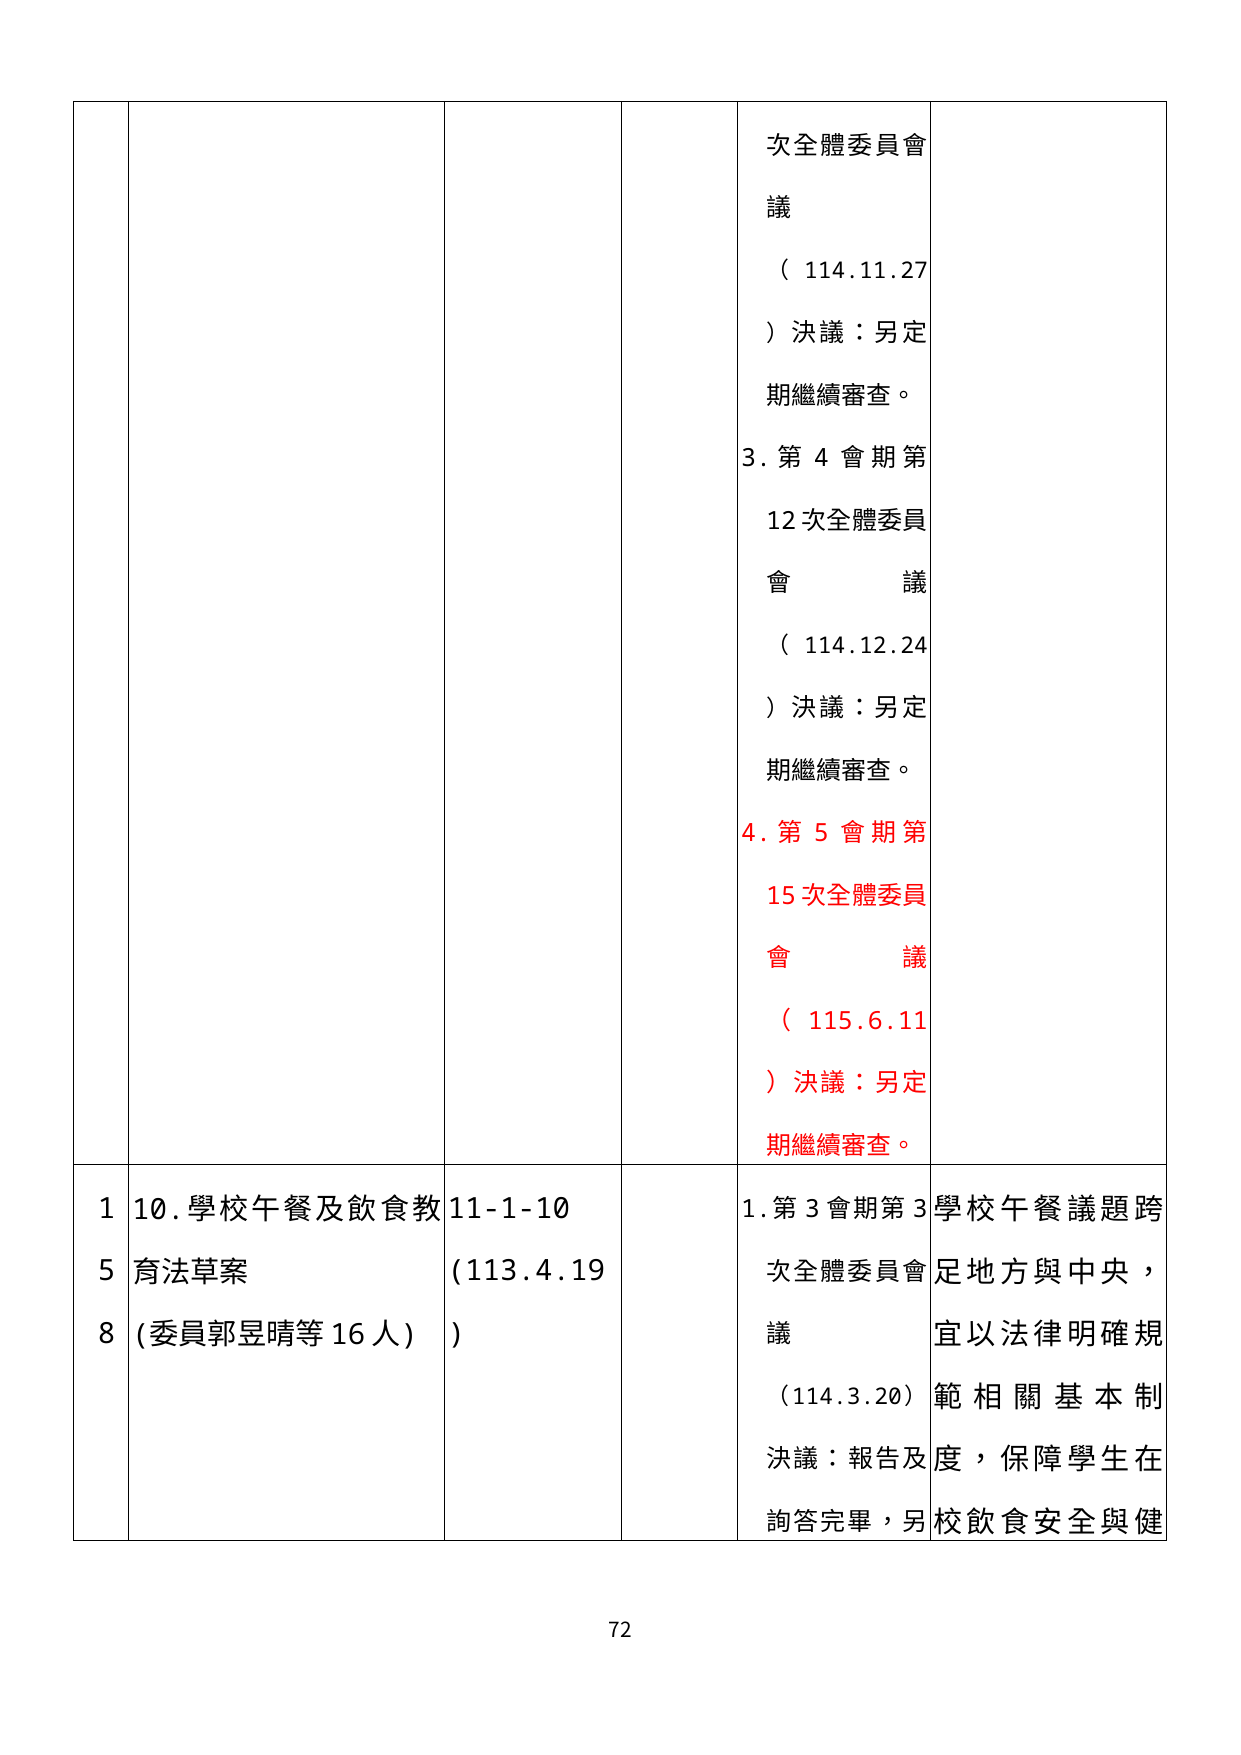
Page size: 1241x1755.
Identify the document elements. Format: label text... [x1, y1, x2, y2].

table_cell [622, 1165, 737, 1540]
table_cell [129, 102, 444, 1164]
table_cell [445, 102, 621, 1164]
table_cell 10.學校午餐及飲食教育法草案 (委員郭昱晴等16人) [129, 1165, 444, 1540]
table_cell [74, 102, 128, 1164]
table_cell 學校午餐議題跨足地方與中央，宜以法律明確規範相關基本制度，保障學生在校飲食安全與健 [931, 1165, 1166, 1540]
table_cell 次全體委員會議（114.11.27）決議：另定期繼續審查。 3.第4會期第12次全體委員會議（114.12.24）決議：另定期繼續審查。 4.第5會期第15次全體委員會議（115.6.11）決議：另定期繼續審查。 [738, 102, 930, 1164]
table_cell [622, 102, 737, 1164]
table_cell [931, 102, 1166, 1164]
table_cell 1.第3會期第3次全體委員會議（114.3.20）決議：報告及詢答完畢，另 [738, 1165, 930, 1540]
table_cell [74, 1165, 128, 1540]
table_cell 11-1-10 (113.4.19) [445, 1165, 621, 1540]
